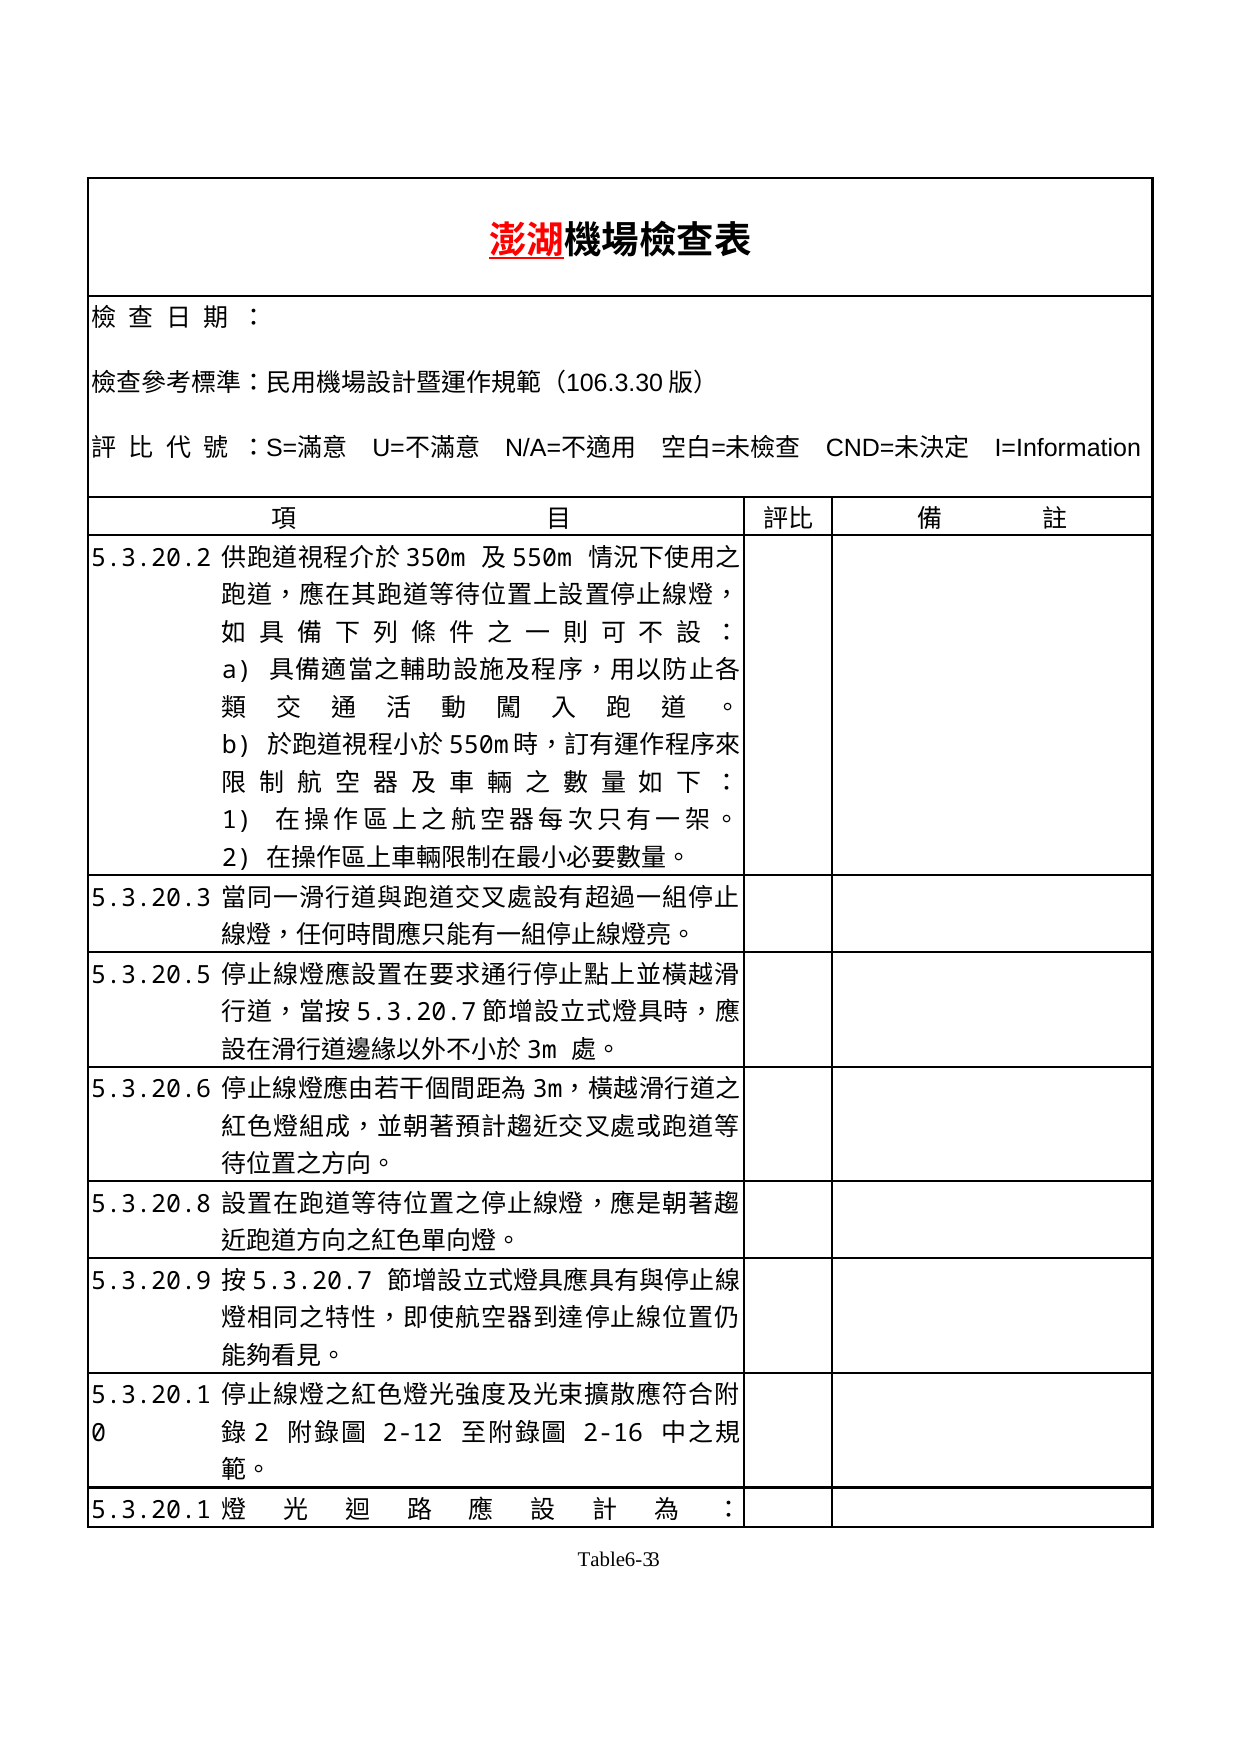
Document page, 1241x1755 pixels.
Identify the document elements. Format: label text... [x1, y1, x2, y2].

table_cell [833, 1489, 1151, 1526]
table_cell [745, 1489, 831, 1526]
table_cell [833, 876, 1151, 951]
table_cell 5.3.20.6 [89, 1068, 219, 1180]
table_cell 停止線燈應由若干個間距為3m，橫越滑行道之紅色燈組成，並朝著預計趨近交叉處或跑道等待位置之方向。 [219, 1068, 743, 1180]
table_cell 5.3.20.1 [89, 1489, 219, 1526]
table_cell 當同一滑行道與跑道交叉處設有超過一組停止線燈，任何時間應只能有一組停止線燈亮。 [219, 876, 743, 951]
table_cell 供跑道視程介於350m 及550m 情況下使用之跑道，應在其跑道等待位置上設置停止線燈，如具備下列條件之一則可不設： a) 具備適當之輔助設施及程序，用以防止各類交通活動闖入跑道。 b) 於跑道視程小於550m時，訂有運作程序來限制航空器及車輛之數量如下： 1) 在操作區上之航空器每次只有一架。 2) 在操作區上車輛限制在最小必要數量。 [219, 536, 743, 874]
table_cell [745, 876, 831, 951]
table_cell 檢 查 日 期 ： 檢查參考標準：民用機場設計暨運作規範（106.3.30版） 評 比 代 號 ：S=滿意 U=不滿意 N/A=不適用 空白=未檢查 CND=未決定 I=Information [89, 297, 1151, 496]
table_cell 停止線燈之紅色燈光強度及光束擴散應符合附錄2 附錄圖 2-12 至附錄圖 2-16 中之規範。 [219, 1374, 743, 1486]
table_cell [833, 1182, 1151, 1257]
table_cell 5.3.20.10 [89, 1374, 219, 1486]
table_cell 燈光迴路應設計為： [219, 1489, 743, 1526]
table_cell 備 註 [833, 498, 1151, 534]
table_cell [833, 1374, 1151, 1486]
table_cell [833, 1068, 1151, 1180]
table_cell 5.3.20.8 [89, 1182, 219, 1257]
table_cell [745, 953, 831, 1066]
table_cell [745, 536, 831, 874]
table_cell 5.3.20.9 [89, 1259, 219, 1372]
table_cell 5.3.20.3 [89, 876, 219, 951]
table_cell [833, 953, 1151, 1066]
table_cell 評比 [745, 498, 831, 534]
table_cell [833, 536, 1151, 874]
table_cell [745, 1374, 831, 1486]
table_header 澎湖機場檢查表 [89, 179, 1151, 295]
table_cell 5.3.20.5 [89, 953, 219, 1066]
table_cell [745, 1182, 831, 1257]
table_cell 項 目 [219, 498, 743, 534]
table_cell 按5.3.20.7 節增設立式燈具應具有與停止線燈相同之特性，即使航空器到達停止線位置仍能夠看見。 [219, 1259, 743, 1372]
table_cell [745, 1259, 831, 1372]
table_cell 設置在跑道等待位置之停止線燈，應是朝著趨近跑道方向之紅色單向燈。 [219, 1182, 743, 1257]
table_cell [89, 498, 219, 534]
table_cell 停止線燈應設置在要求通行停止點上並橫越滑行道，當按5.3.20.7節增設立式燈具時，應設在滑行道邊緣以外不小於3m 處。 [219, 953, 743, 1066]
table_cell [745, 1068, 831, 1180]
table_cell 5.3.20.2 [89, 536, 219, 874]
table_cell [833, 1259, 1151, 1372]
